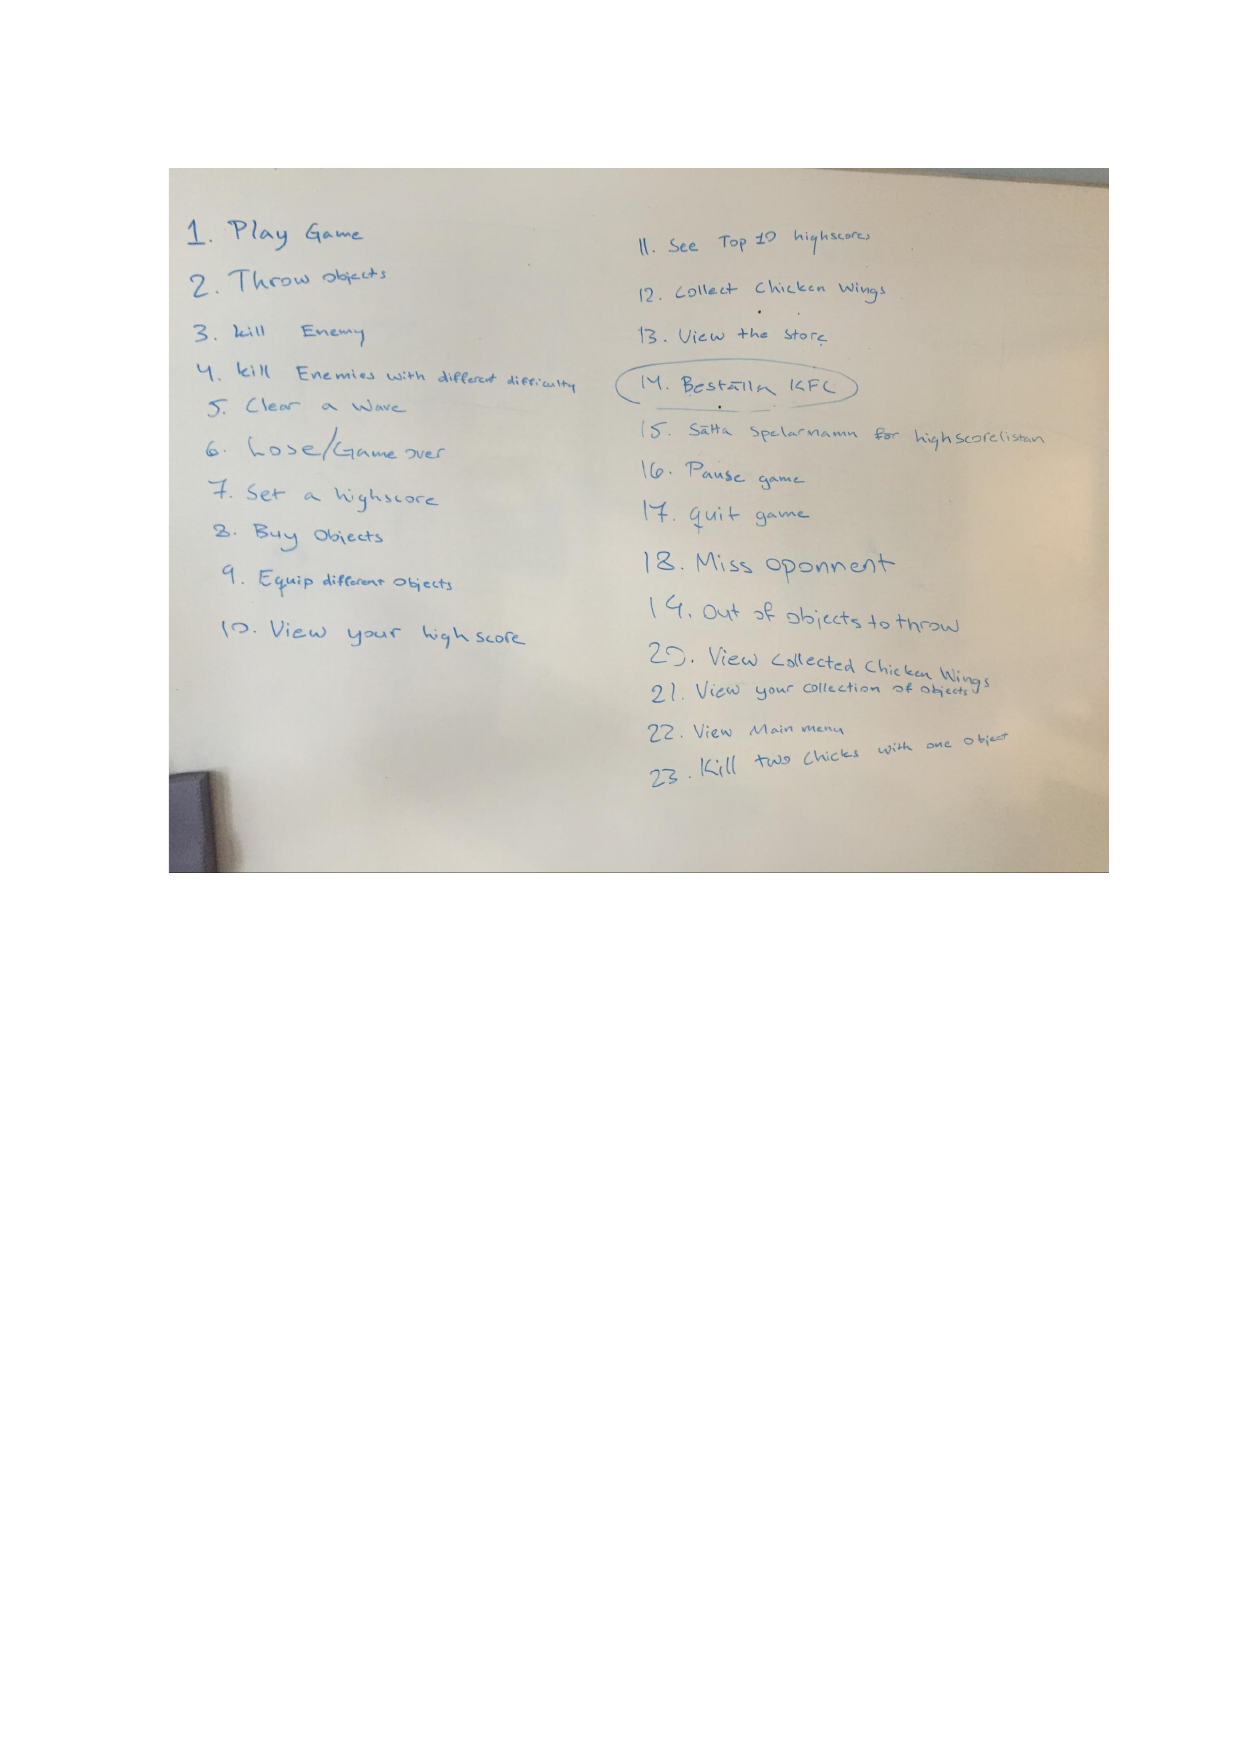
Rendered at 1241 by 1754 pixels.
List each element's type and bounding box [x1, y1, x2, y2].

picture [168, 168, 1109, 873]
